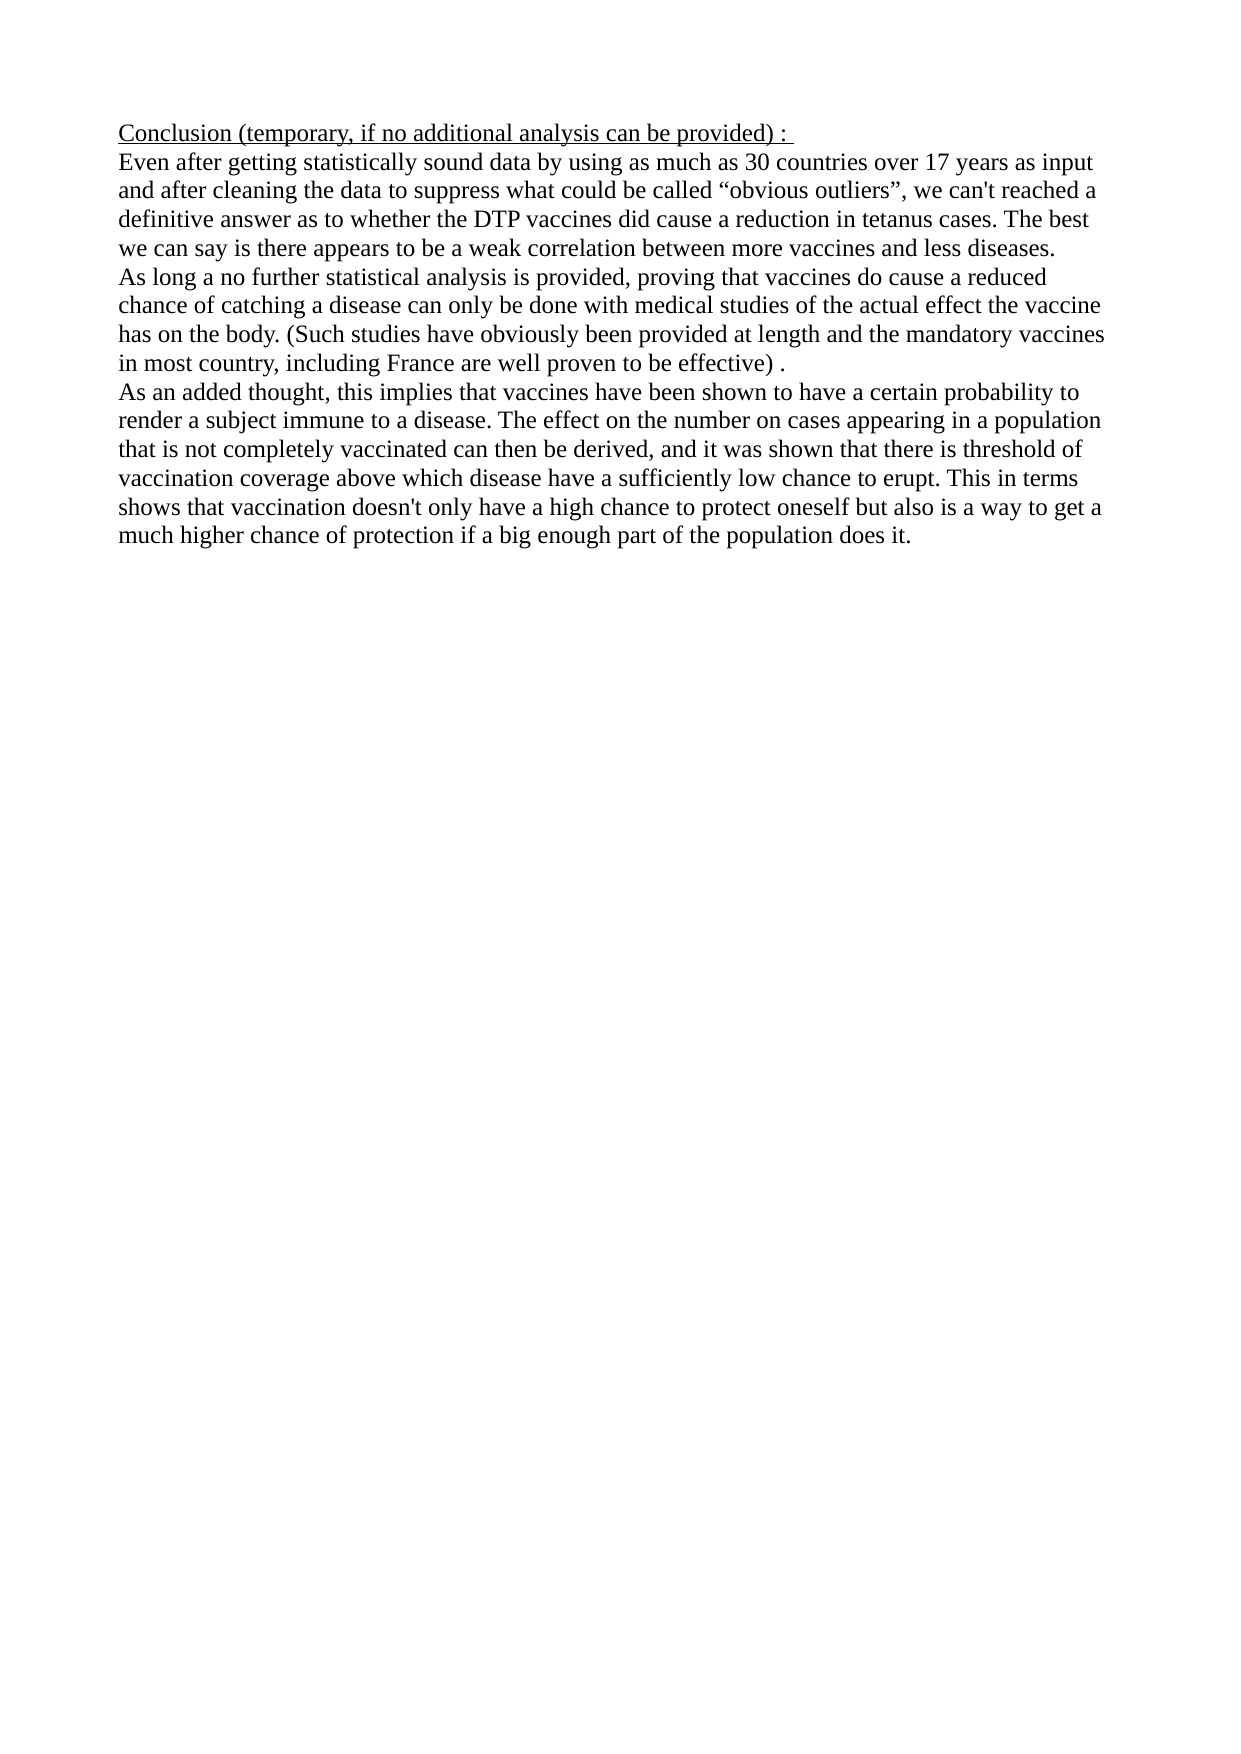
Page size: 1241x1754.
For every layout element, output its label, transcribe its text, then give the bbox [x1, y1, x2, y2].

text As long a no further statistical analysis is provided, proving that vaccines do cause a reduced chance of catching a disease can only be done with medical studies of the actual effect the vaccine has on the body. (Such studies have obviously been provided at length and the mandatory vaccines in most country, including France are well proven to be effective) . [118, 262, 1122, 377]
text As an added thought, this implies that vaccines have been shown to have a certain probability to render a subject immune to a disease. The effect on the number on cases appearing in a population that is not completely vaccinated can then be derived, and it was shown that there is threshold of vaccination coverage above which disease have a sufficiently low chance to erupt. This in terms shows that vaccination doesn't only have a high chance to protect oneself but also is a way to get a much higher chance of protection if a big enough part of the population does it. [118, 377, 1122, 549]
text Conclusion (temporary, if no additional analysis can be provided) : [118, 118, 1122, 147]
text Even after getting statistically sound data by using as much as 30 countries over 17 years as input and after cleaning the data to suppress what could be called “obvious outliers”, we can't reached a definitive answer as to whether the DTP vaccines did cause a reduction in tetanus cases. The best we can say is there appears to be a weak correlation between more vaccines and less diseases. [118, 147, 1122, 262]
